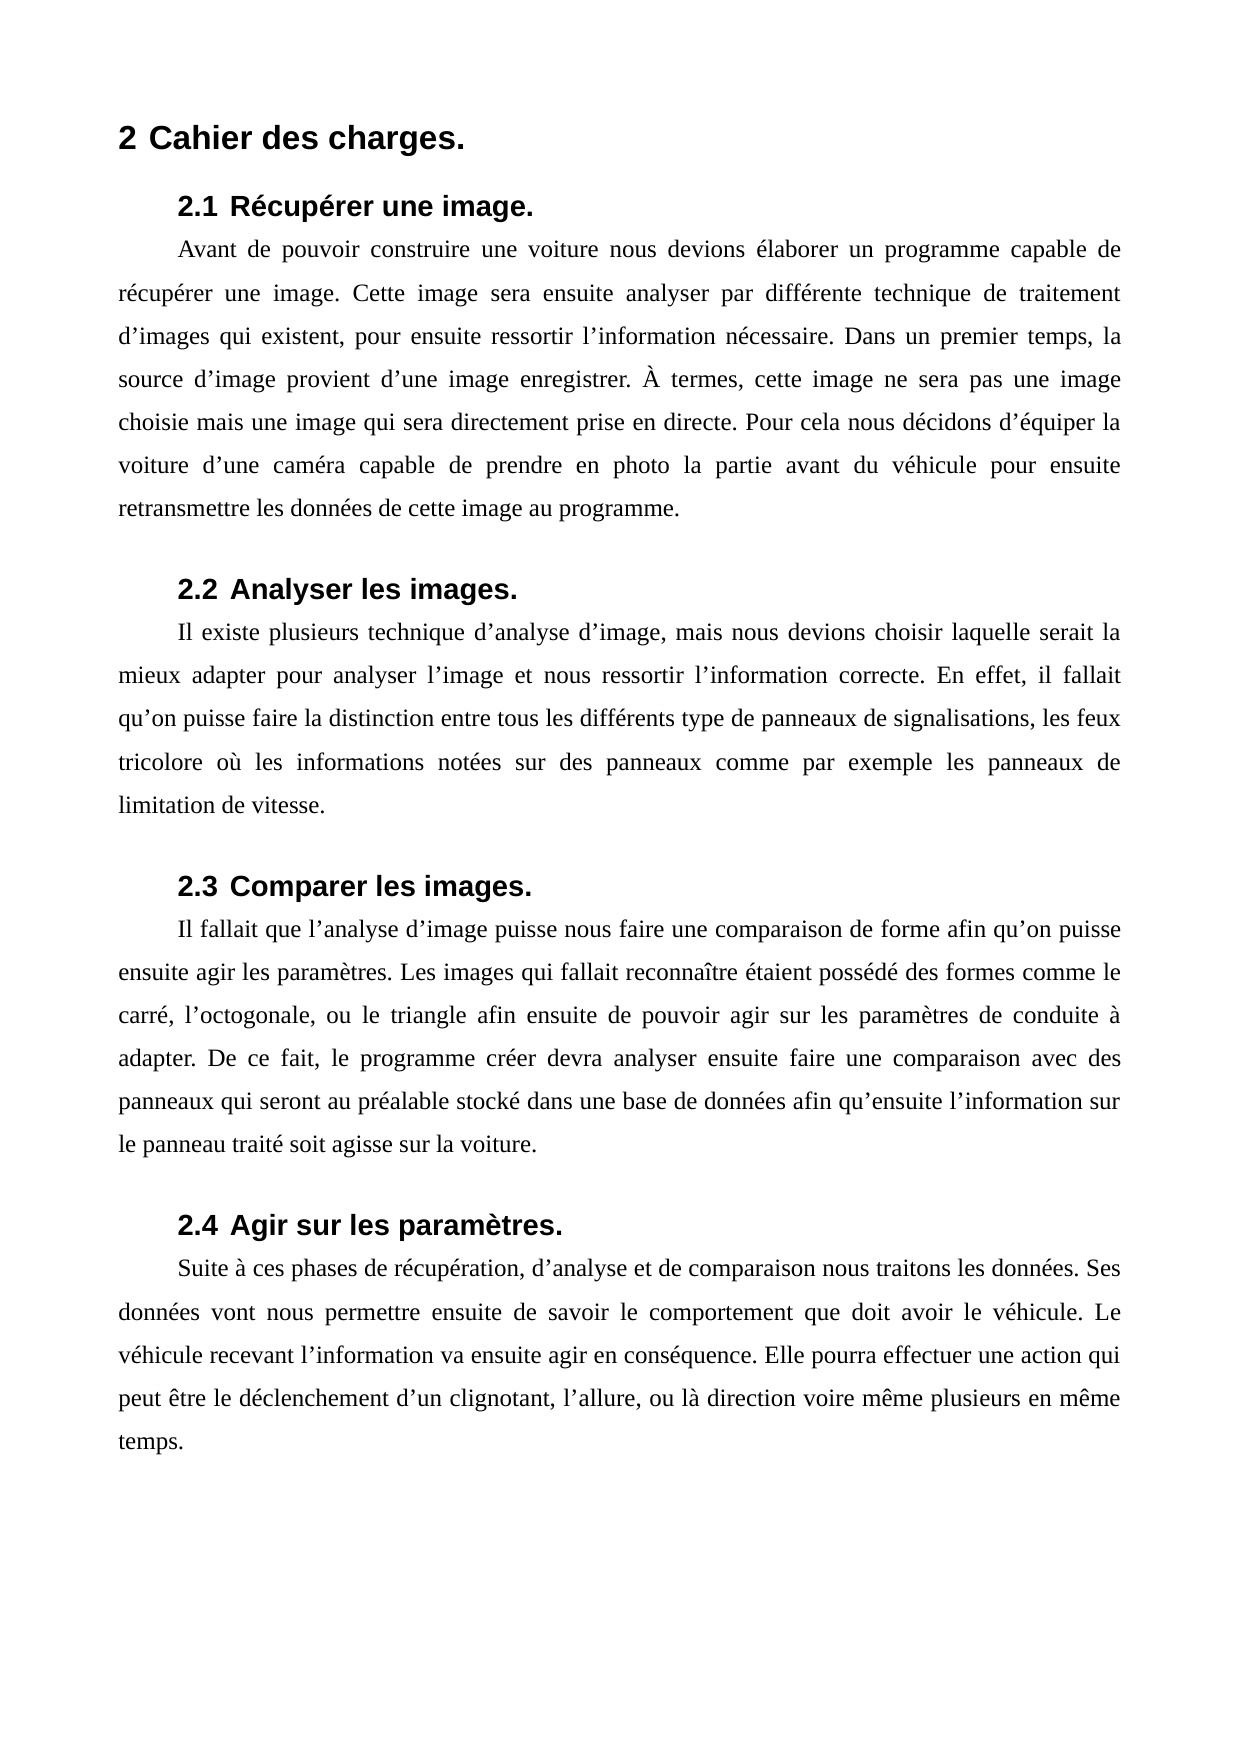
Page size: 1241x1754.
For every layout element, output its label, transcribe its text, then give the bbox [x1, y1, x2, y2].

subtitle Analyser les images. [118, 572, 1122, 606]
subtitle Agir sur les paramètres. [118, 1208, 1122, 1242]
subtitle Comparer les images. [118, 868, 1122, 902]
text Il fallait que l’analyse d’image puisse nous faire une comparaison de forme afin qu’on puisse ensuite agir les paramètres. Les images qui fallait reconnaître étaient possédé des formes comme le carré, l’octogonale, ou le triangle afin ensuite de pouvoir agir sur les paramètres de conduite à adapter. De ce fait, le programme créer devra analyser ensuite faire une comparaison avec des panneaux qui seront au préalable stocké dans une base de données afin qu’ensuite l’information sur le panneau traité soit agisse sur la voiture. [118, 914, 1122, 1158]
text Il existe plusieurs technique d’analyse d’image, mais nous devions choisir laquelle serait la mieux adapter pour analyser l’image et nous ressortir l’information correcte. En effet, il fallait qu’on puisse faire la distinction entre tous les différents type de panneaux de signalisations, les feux tricolore où les informations notées sur des panneaux comme par exemple les panneaux de limitation de vitesse. [118, 617, 1122, 818]
text Suite à ces phases de récupération, d’analyse et de comparaison nous traitons les données. Ses données vont nous permettre ensuite de savoir le comportement que doit avoir le véhicule. Le véhicule recevant l’information va ensuite agir en conséquence. Elle pourra effectuer une action qui peut être le déclenchement d’un clignotant, l’allure, ou là direction voire même plusieurs en même temps. [118, 1253, 1122, 1455]
subtitle Récupérer une image. [118, 189, 1122, 223]
subtitle Cahier des charges. [118, 118, 1122, 157]
text Avant de pouvoir construire une voiture nous devions élaborer un programme capable de récupérer une image. Cette image sera ensuite analyser par différente technique de traitement d’images qui existent, pour ensuite ressortir l’information nécessaire. Dans un premier temps, la source d’image provient d’une image enregistrer. À termes, cette image ne sera pas une image choisie mais une image qui sera directement prise en directe. Pour cela nous décidons d’équiper la voiture d’une caméra capable de prendre en photo la partie avant du véhicule pour ensuite retransmettre les données de cette image au programme. [118, 234, 1122, 522]
